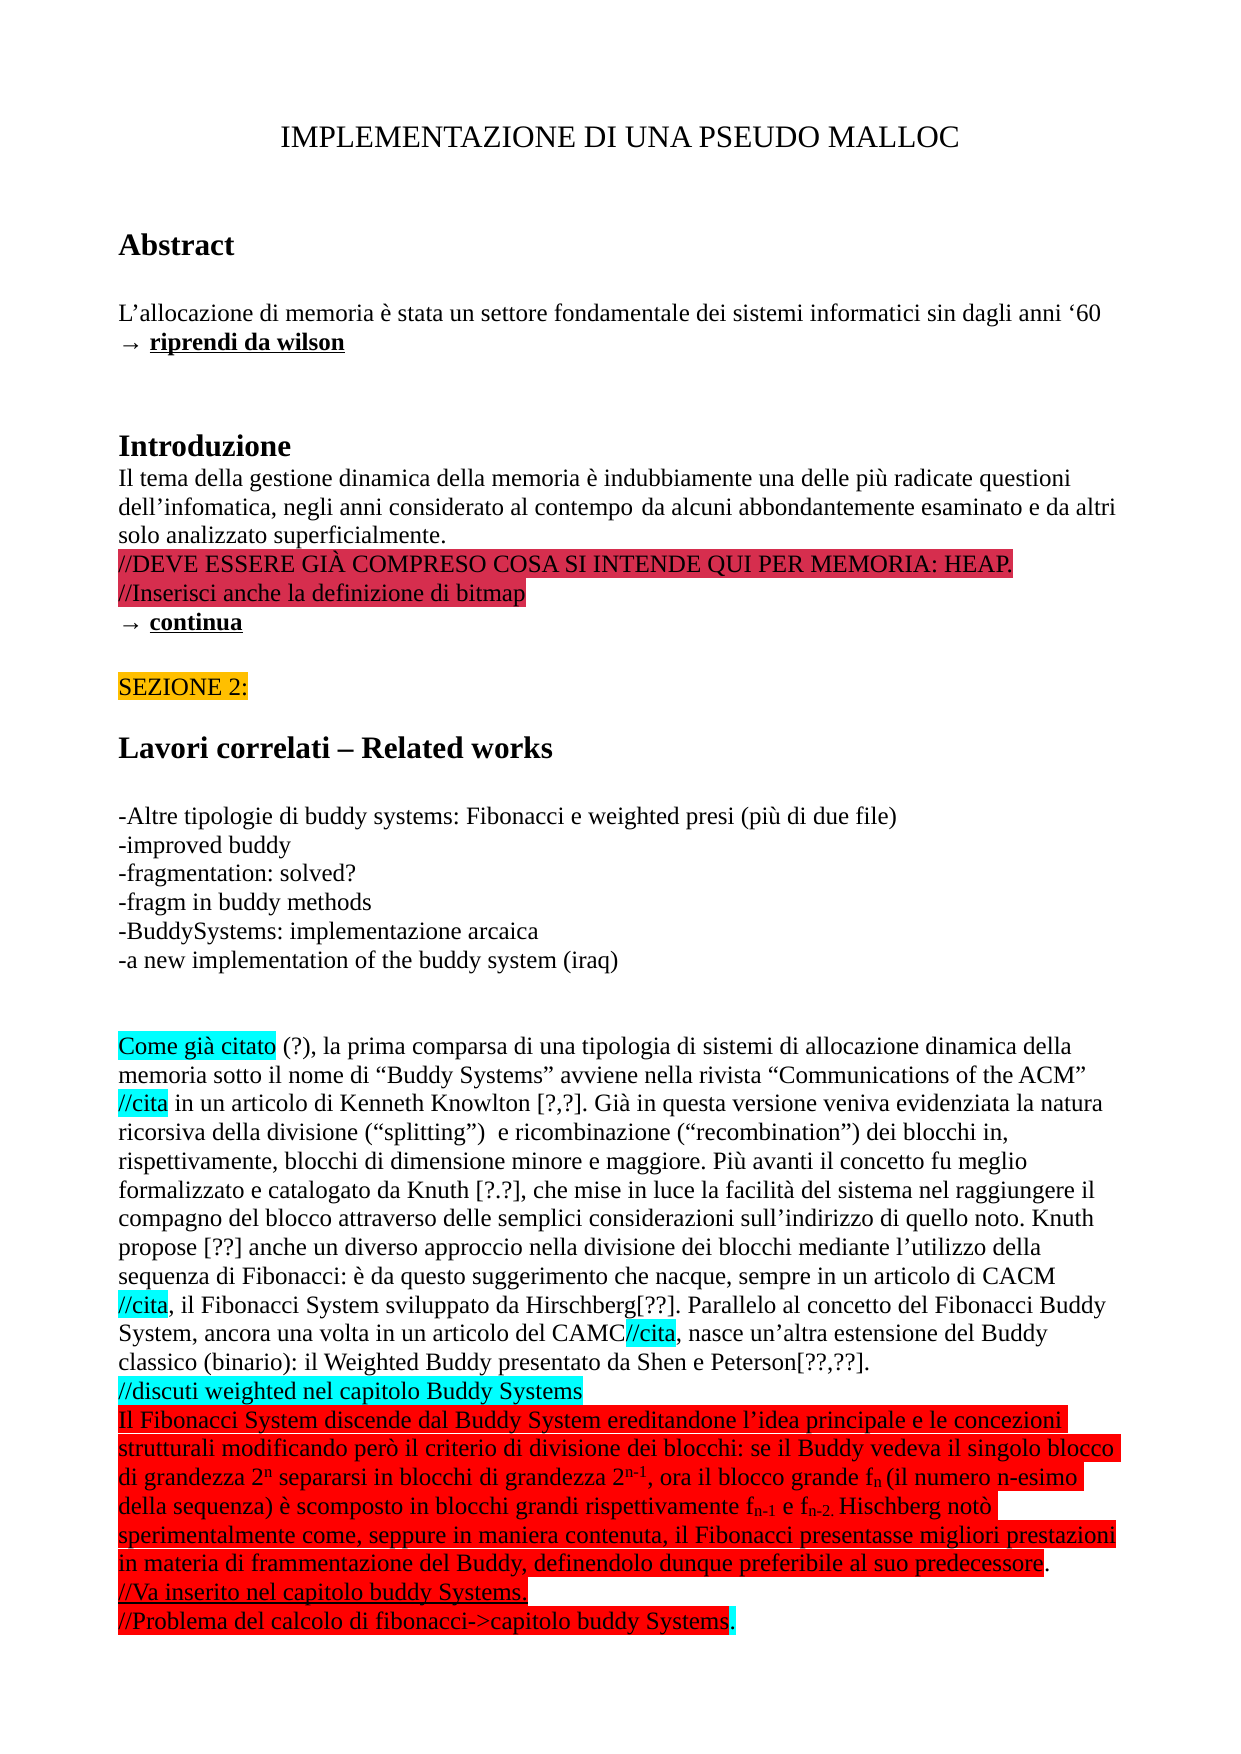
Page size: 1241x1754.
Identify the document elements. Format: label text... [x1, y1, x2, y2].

text //Inserisci anche la definizione di bitmap [118, 578, 1122, 607]
text -improved buddy [118, 830, 1122, 858]
text //cita, il Fibonacci System sviluppato da Hirschberg[??]. Parallelo al concetto del Fibonacci Buddy System, ancora una volta in un articolo del CAMC//cita, nasce un’altra estensione del Buddy classico (binario): il Weighted Buddy presentato da Shen e Peterson[??,??]. [118, 1290, 1122, 1376]
text → continua [118, 607, 1122, 636]
text Il tema della gestione dinamica della memoria è indubbiamente una delle più radicate questioni dell’infomatica, negli anni considerato al contempo da alcuni abbondantemente esaminato e da altri solo analizzato superficialmente. [118, 463, 1122, 549]
text -fragm in buddy methods [118, 887, 1122, 916]
text Introduzione [118, 427, 1122, 463]
text -BuddySystems: implementazione arcaica [118, 916, 1122, 945]
text //Va inserito nel capitolo buddy Systems. [118, 1577, 1122, 1606]
text Il Fibonacci System discende dal Buddy System ereditandone l’idea principale e le concezioni strutturali modificando però il criterio di divisione dei blocchi: se il Buddy vedeva il singolo blocco di grandezza 2n separarsi in blocchi di grandezza 2n-1, ora il blocco grande fn (il numero n-esimo della sequenza) è scomposto in blocchi grandi rispettivamente fn-1 e fn-2. Hischberg notò sperimentalmente come, seppure in maniera contenuta, il Fibonacci presentasse migliori prestazioni in materia di frammentazione del Buddy, definendolo dunque preferibile al suo predecessore. [118, 1405, 1122, 1577]
text //discuti weighted nel capitolo Buddy Systems [118, 1376, 1122, 1405]
text Lavori correlati – Related works [118, 729, 1122, 765]
text //DEVE ESSERE GIÀ COMPRESO COSA SI INTENDE QUI PER MEMORIA: HEAP. [118, 549, 1122, 578]
text SEZIONE 2: [118, 672, 1122, 700]
text -a new implementation of the buddy system (iraq) [118, 945, 1122, 973]
text -fragmentation: solved? [118, 858, 1122, 887]
text Come già citato (?), la prima comparsa di una tipologia di sistemi di allocazione dinamica della memoria sotto il nome di “Buddy Systems” avviene nella rivista “Communications of the ACM” //cita in un articolo di Kenneth Knowlton [?,?]. Già in questa versione veniva evidenziata la natura ricorsiva della divisione (“splitting”) e ricombinazione (“recombination”) dei blocchi in, rispettivamente, blocchi di dimensione minore e maggiore. Più avanti il concetto fu meglio formalizzato e catalogato da Knuth [?.?], che mise in luce la facilità del sistema nel raggiungere il compagno del blocco attraverso delle semplici considerazioni sull’indirizzo di quello noto. Knuth propose [??] anche un diverso approccio nella divisione dei blocchi mediante l’utilizzo della sequenza di Fibonacci: è da questo suggerimento che nacque, sempre in un articolo di CACM [118, 1031, 1122, 1290]
text Abstract [118, 226, 1122, 262]
text L’allocazione di memoria è stata un settore fondamentale dei sistemi informatici sin dagli anni ‘60 → riprendi da wilson [118, 298, 1122, 355]
text -Altre tipologie di buddy systems: Fibonacci e weighted presi (più di due file) [118, 801, 1122, 830]
text //Problema del calcolo di fibonacci->capitolo buddy Systems. [118, 1606, 1122, 1635]
text IMPLEMENTAZIONE DI UNA PSEUDO MALLOC [118, 118, 1122, 154]
